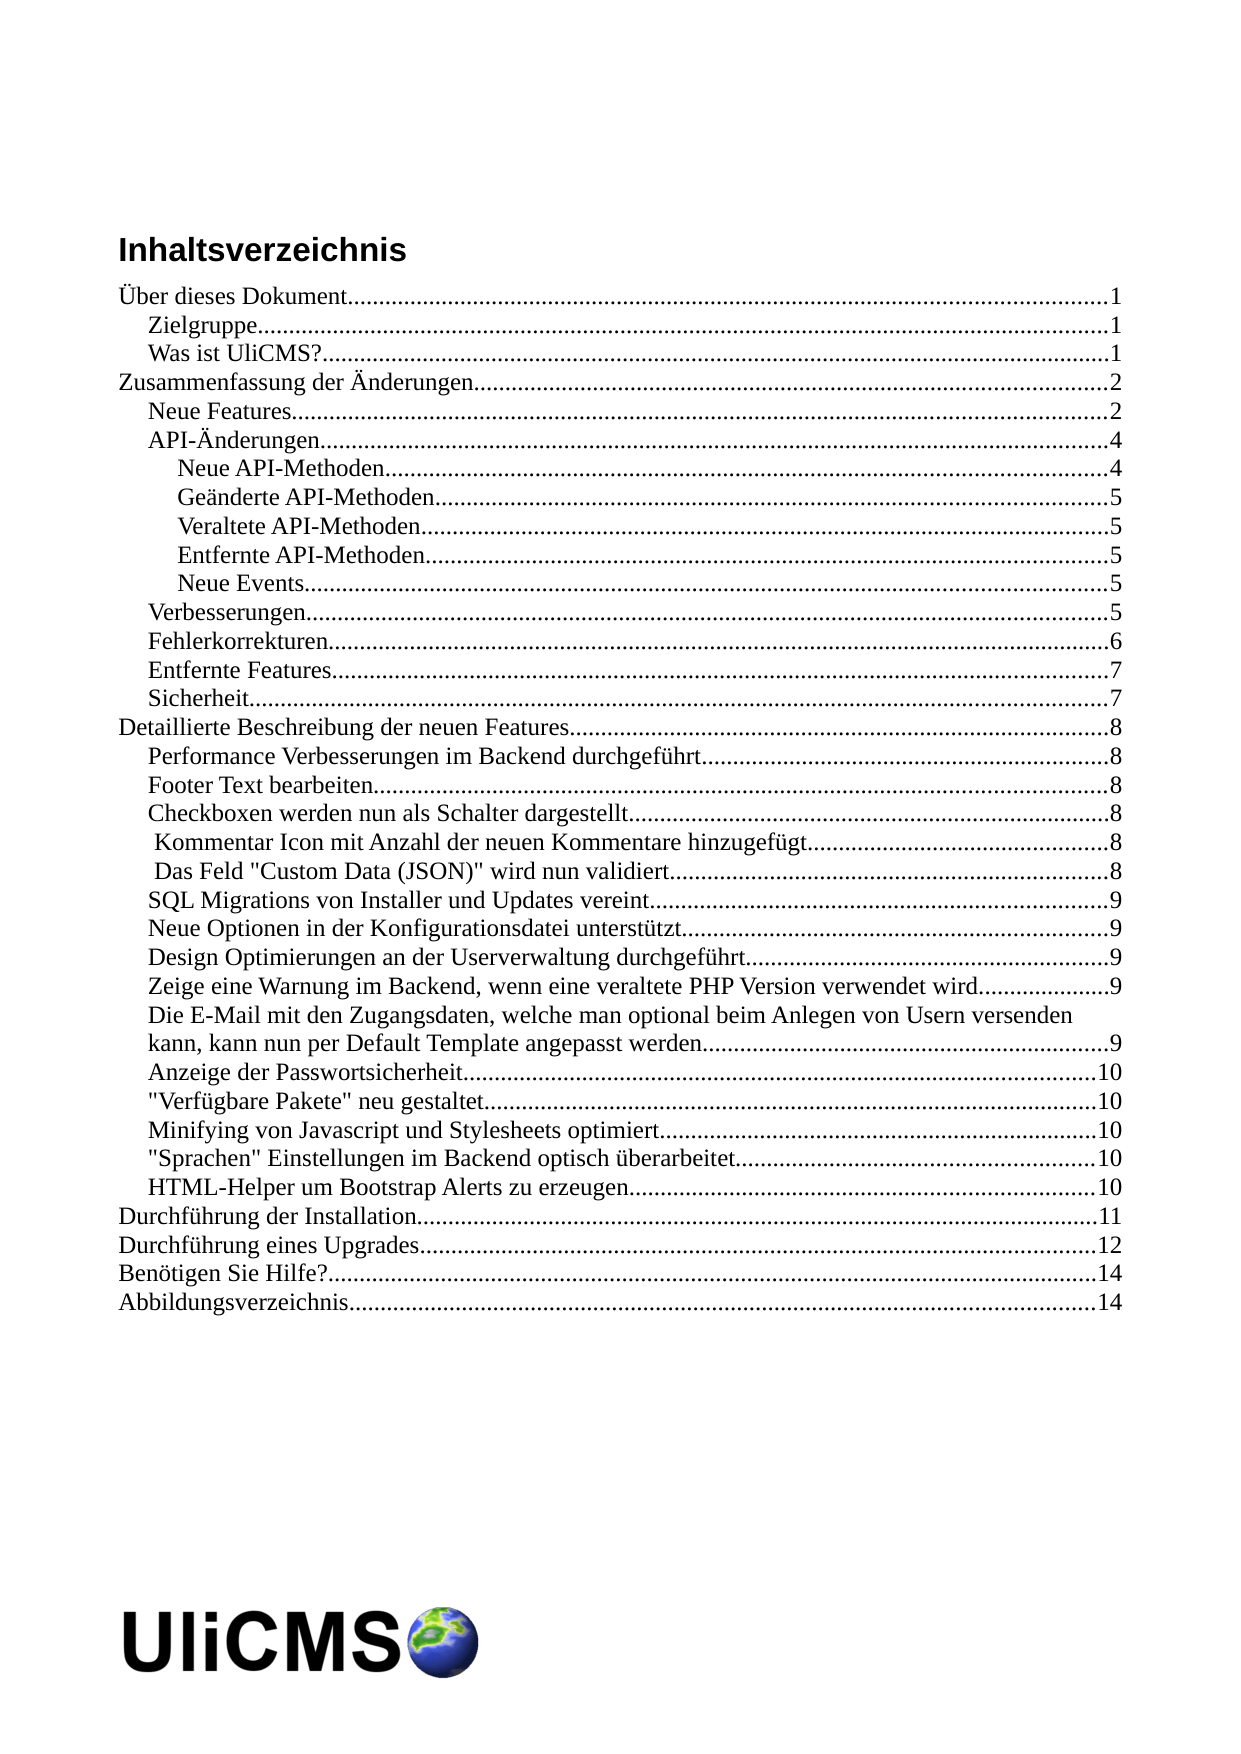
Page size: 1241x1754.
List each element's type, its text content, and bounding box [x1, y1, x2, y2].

text "Sprachen" Einstellungen im Backend optisch überarbeitet 10 [148, 1143, 1122, 1172]
text Durchführung eines Upgrades 12 [118, 1230, 1122, 1258]
subtitle Inhaltsverzeichnis [118, 230, 1122, 268]
text Zeige eine Warnung im Backend, wenn eine veraltete PHP Version verwendet wird. 9 [148, 971, 1122, 1000]
text SQL Migrations von Installer und Updates vereint 9 [148, 885, 1122, 913]
text Die E-Mail mit den Zugangsdaten, welche man optional beim Anlegen von Usern versenden kann, kann nun per Default Template angepasst werden. 9 [148, 1000, 1122, 1057]
text Geänderte API-Methoden 5 [177, 482, 1122, 511]
text Veraltete API-Methoden 5 [177, 511, 1122, 540]
text Detaillierte Beschreibung der neuen Features 8 [118, 712, 1122, 741]
text Entfernte API-Methoden 5 [177, 540, 1122, 568]
text Neue Events 5 [177, 568, 1122, 597]
text Anzeige der Passwortsicherheit 10 [148, 1057, 1122, 1086]
text Neue Features 2 [148, 396, 1122, 425]
text Minifying von Javascript und Stylesheets optimiert 10 [148, 1115, 1122, 1143]
text Benötigen Sie Hilfe? 14 [118, 1258, 1122, 1287]
picture [118, 1607, 479, 1681]
text Fehlerkorrekturen 6 [148, 626, 1122, 655]
text "Verfügbare Pakete" neu gestaltet 10 [148, 1086, 1122, 1115]
text Abbildungsverzeichnis 14 [118, 1287, 1122, 1316]
text Das Feld "Custom Data (JSON)" wird nun validiert 8 [148, 856, 1122, 885]
text Was ist UliCMS? 1 [148, 338, 1122, 367]
text Sicherheit 7 [148, 683, 1122, 712]
text Design Optimierungen an der Userverwaltung durchgeführt 9 [148, 942, 1122, 971]
text Neue API-Methoden 4 [177, 453, 1122, 482]
text API-Änderungen 4 [148, 425, 1122, 453]
text HTML-Helper um Bootstrap Alerts zu erzeugen 10 [148, 1172, 1122, 1201]
text Footer Text bearbeiten 8 [148, 770, 1122, 798]
text Kommentar Icon mit Anzahl der neuen Kommentare hinzugefügt 8 [148, 827, 1122, 856]
text Entfernte Features 7 [148, 655, 1122, 683]
text Zusammenfassung der Änderungen 2 [118, 367, 1122, 396]
text Performance Verbesserungen im Backend durchgeführt 8 [148, 741, 1122, 770]
text Neue Optionen in der Konfigurationsdatei unterstützt 9 [148, 913, 1122, 942]
text Verbesserungen 5 [148, 597, 1122, 626]
text Über dieses Dokument 1 [118, 281, 1122, 310]
text Zielgruppe 1 [148, 310, 1122, 338]
text Durchführung der Installation 11 [118, 1201, 1122, 1230]
text Checkboxen werden nun als Schalter dargestellt 8 [148, 798, 1122, 827]
